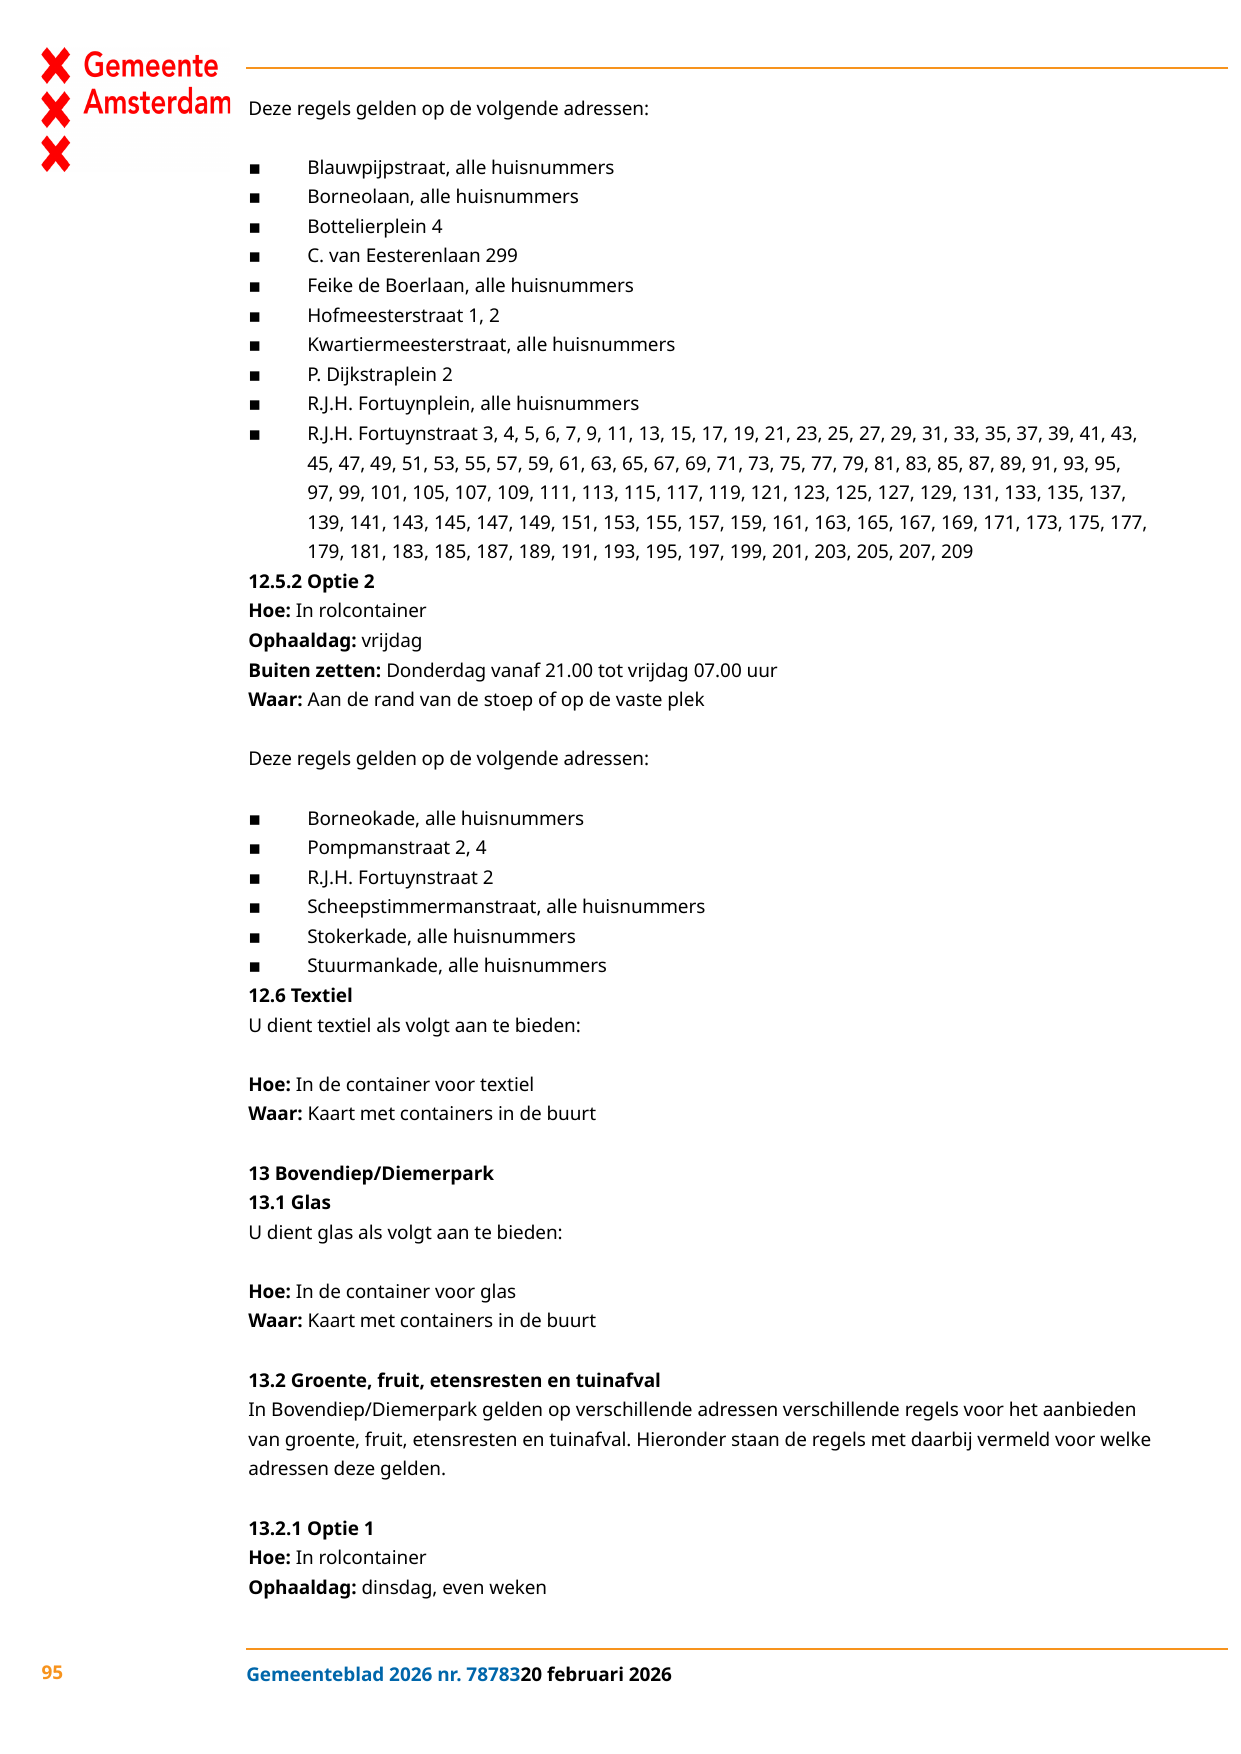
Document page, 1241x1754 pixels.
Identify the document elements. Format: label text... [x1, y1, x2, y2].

list C. van Eesterenlaan 299 [248, 243, 1152, 268]
text Hoe: In rolcontainer [248, 1544, 1152, 1570]
text Deze regels gelden op de volgende adressen: [248, 95, 1152, 121]
text Hoe: In de container voor textiel [248, 1071, 1152, 1097]
list R.J.H. Fortuynstraat 3, 4, 5, 6, 7, 9, 11, 13, 15, 17, 19, 21, 23, 25, 27, 29, 31, 33, 35, 37, 39, 41, 43, 45, 47, 49, 51, 53, 55, 57, 59, 61, 63, 65, 67, 69, 71, 73, 75, 77, 79, 81, 83, 85, 87, 89, 91, 93, 95, 97, 99, 101, 105, 107, 109, 111, 113, 115, 117, 119, 121, 123, 125, 127, 129, 131, 133, 135, 137, 139, 141, 143, 145, 147, 149, 151, 153, 155, 157, 159, 161, 163, 165, 167, 169, 171, 173, 175, 177, 179, 181, 183, 185, 187, 189, 191, 193, 195, 197, 199, 201, 203, 205, 207, 209 [248, 420, 1152, 564]
list P. Dijkstraplein 2 [248, 361, 1152, 387]
list R.J.H. Fortuynstraat 2 [248, 864, 1152, 890]
list Scheepstimmermanstraat, alle huisnummers [248, 893, 1152, 919]
text 12.6 Textiel [248, 982, 1152, 1008]
list Blauwpijpstraat, alle huisnummers [248, 154, 1152, 180]
list Borneokade, alle huisnummers [248, 805, 1152, 831]
text Waar: Kaart met containers in de buurt [248, 1101, 1152, 1126]
list Borneolaan, alle huisnummers [248, 183, 1152, 209]
list R.J.H. Fortuynplein, alle huisnummers [248, 391, 1152, 416]
picture [41, 47, 231, 172]
list Stokerkade, alle huisnummers [248, 923, 1152, 949]
list Bottelierplein 4 [248, 213, 1152, 239]
text Waar: Kaart met containers in de buurt [248, 1308, 1152, 1333]
text Waar: Aan de rand van de stoep of op de vaste plek [248, 686, 1152, 712]
list Stuurmankade, alle huisnummers [248, 953, 1152, 978]
text 13.2 Groente, fruit, etensresten en tuinafval [248, 1367, 1152, 1393]
text 12.5.2 Optie 2 [248, 568, 1152, 594]
text Hoe: In de container voor glas [248, 1278, 1152, 1304]
text U dient glas als volgt aan te bieden: [248, 1219, 1152, 1245]
text Buiten zetten: Donderdag vanaf 21.00 tot vrijdag 07.00 uur [248, 657, 1152, 683]
text 13.2.1 Optie 1 [248, 1515, 1152, 1541]
list Kwartiermeesterstraat, alle huisnummers [248, 331, 1152, 357]
text Hoe: In rolcontainer [248, 598, 1152, 623]
list Feike de Boerlaan, alle huisnummers [248, 272, 1152, 298]
text Deze regels gelden op de volgende adressen: [248, 746, 1152, 771]
text U dient textiel als volgt aan te bieden: [248, 1012, 1152, 1038]
text Ophaaldag: vrijdag [248, 627, 1152, 653]
list Pompmanstraat 2, 4 [248, 834, 1152, 860]
text In Bovendiep/Diemerpark gelden op verschillende adressen verschillende regels voor het aanbieden van groente, fruit, etensresten en tuinafval. Hieronder staan de regels met daarbij vermeld voor welke adressen deze gelden. [248, 1396, 1152, 1481]
text 13 Bovendiep/Diemerpark [248, 1160, 1152, 1186]
text Ophaaldag: dinsdag, even weken [248, 1574, 1152, 1600]
text 13.1 Glas [248, 1189, 1152, 1215]
list Hofmeesterstraat 1, 2 [248, 302, 1152, 328]
